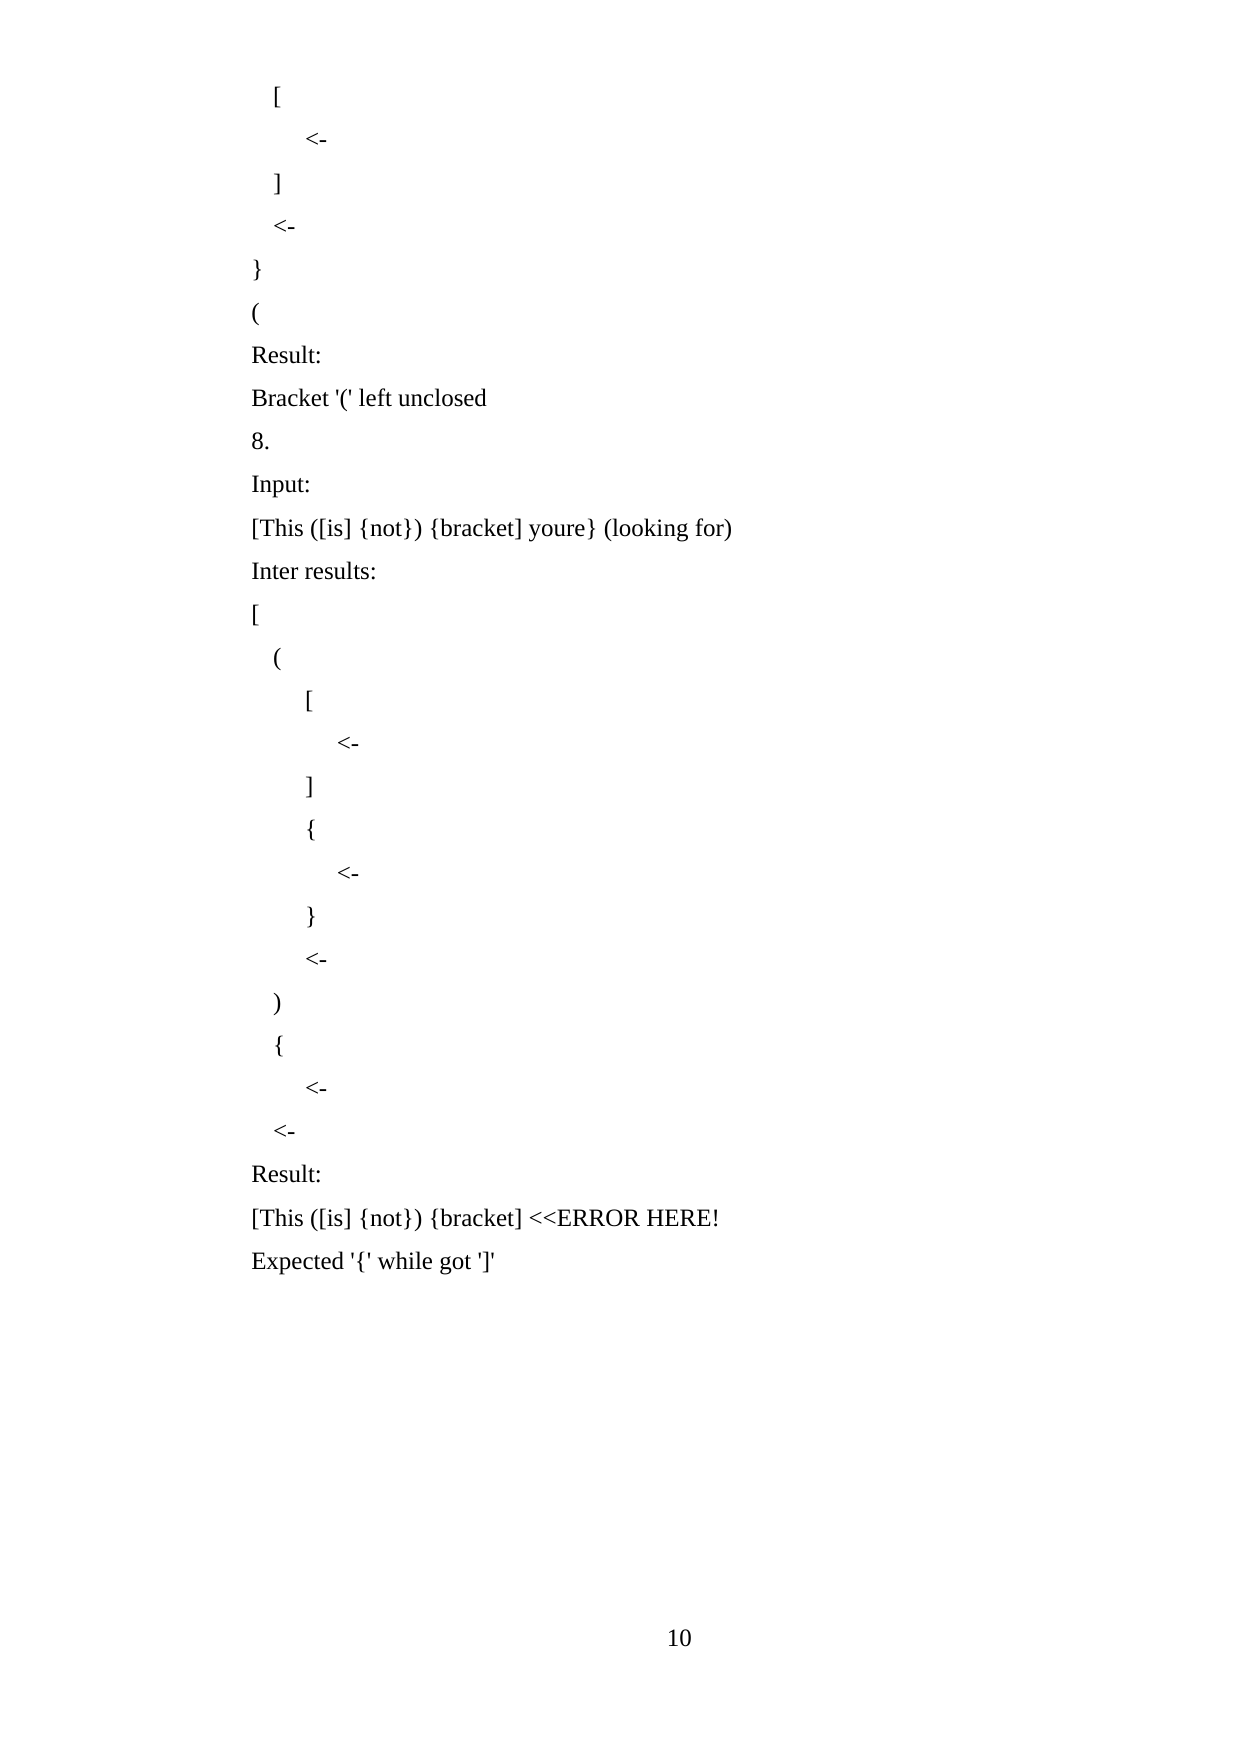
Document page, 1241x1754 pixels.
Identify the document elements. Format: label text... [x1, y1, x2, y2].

text ( [177, 297, 1181, 326]
text } [177, 901, 1181, 929]
text Result: [177, 1159, 1181, 1188]
text ] [177, 771, 1181, 800]
text [ [177, 81, 1181, 110]
text [ [177, 599, 1181, 628]
text ] [177, 168, 1181, 196]
text { [177, 1030, 1181, 1059]
text <- [177, 1116, 1181, 1145]
text <- [177, 1073, 1181, 1102]
text Input: [177, 469, 1181, 498]
text <- [177, 728, 1181, 757]
text { [177, 814, 1181, 843]
text Bracket '(' left unclosed [177, 383, 1181, 412]
text ) [177, 987, 1181, 1016]
text [This ([is] {not}) {bracket] <<ERROR HERE! [177, 1203, 1181, 1231]
text [ [177, 685, 1181, 714]
text Result: [177, 340, 1181, 369]
text <- [177, 944, 1181, 973]
text <- [177, 211, 1181, 239]
text Expected '{' while got ']' [177, 1246, 1181, 1274]
text <- [177, 858, 1181, 886]
text <- [177, 124, 1181, 153]
text 8. [177, 426, 1181, 455]
text } [177, 254, 1181, 283]
text ( [177, 642, 1181, 671]
text Inter results: [177, 556, 1181, 584]
text [This ([is] {not}) {bracket] youre} (looking for) [177, 513, 1181, 541]
